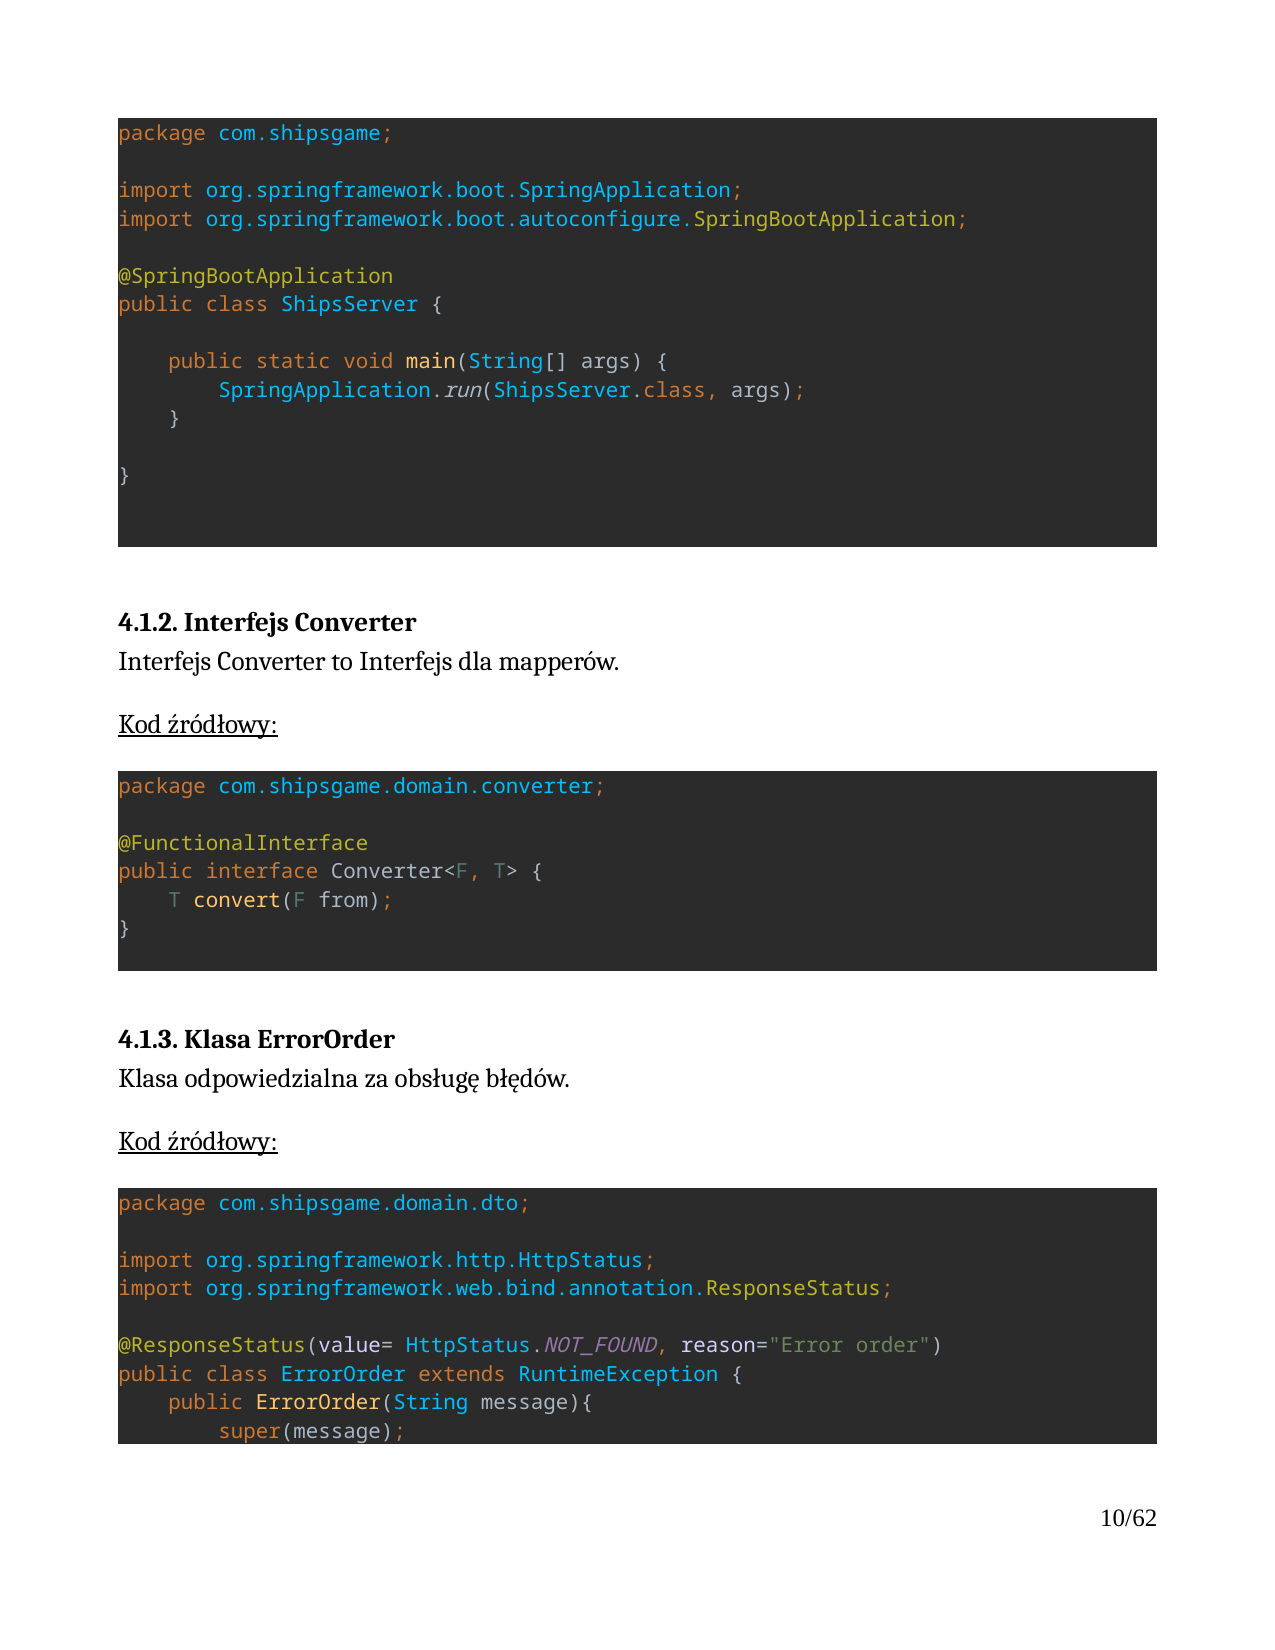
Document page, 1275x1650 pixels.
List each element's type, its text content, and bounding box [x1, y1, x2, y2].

text Kod źródłowy: [118, 1126, 1157, 1157]
text package com.shipsgame; import org.springframework.boot.SpringApplication; import org.springframework.boot.autoconfigure.SpringBootApplication; @SpringBootApplication public class ShipsServer { public static void main(String[] args) { SpringApplication.run(ShipsServer.class, args); } } [118, 118, 1157, 547]
text package com.shipsgame.domain.converter; @FunctionalInterface public interface Converter<F, T> { T convert(F from); } [118, 771, 1157, 971]
text Interfejs Converter to Interfejs dla mapperów. [118, 646, 1157, 677]
subtitle 4.1.3. Klasa ErrorOrder [118, 1024, 1157, 1055]
subtitle 4.1.2. Interfejs Converter [118, 607, 1157, 638]
text Kod źródłowy: [118, 709, 1157, 771]
text package com.shipsgame.domain.dto; import org.springframework.http.HttpStatus; import org.springframework.web.bind.annotation.ResponseStatus; @ResponseStatus(value= HttpStatus.NOT_FOUND, reason="Error order") public class ErrorOrder extends RuntimeException { public ErrorOrder(String message){ super(message); [118, 1188, 1157, 1444]
text Klasa odpowiedzialna za obsługę błędów. [118, 1063, 1157, 1094]
